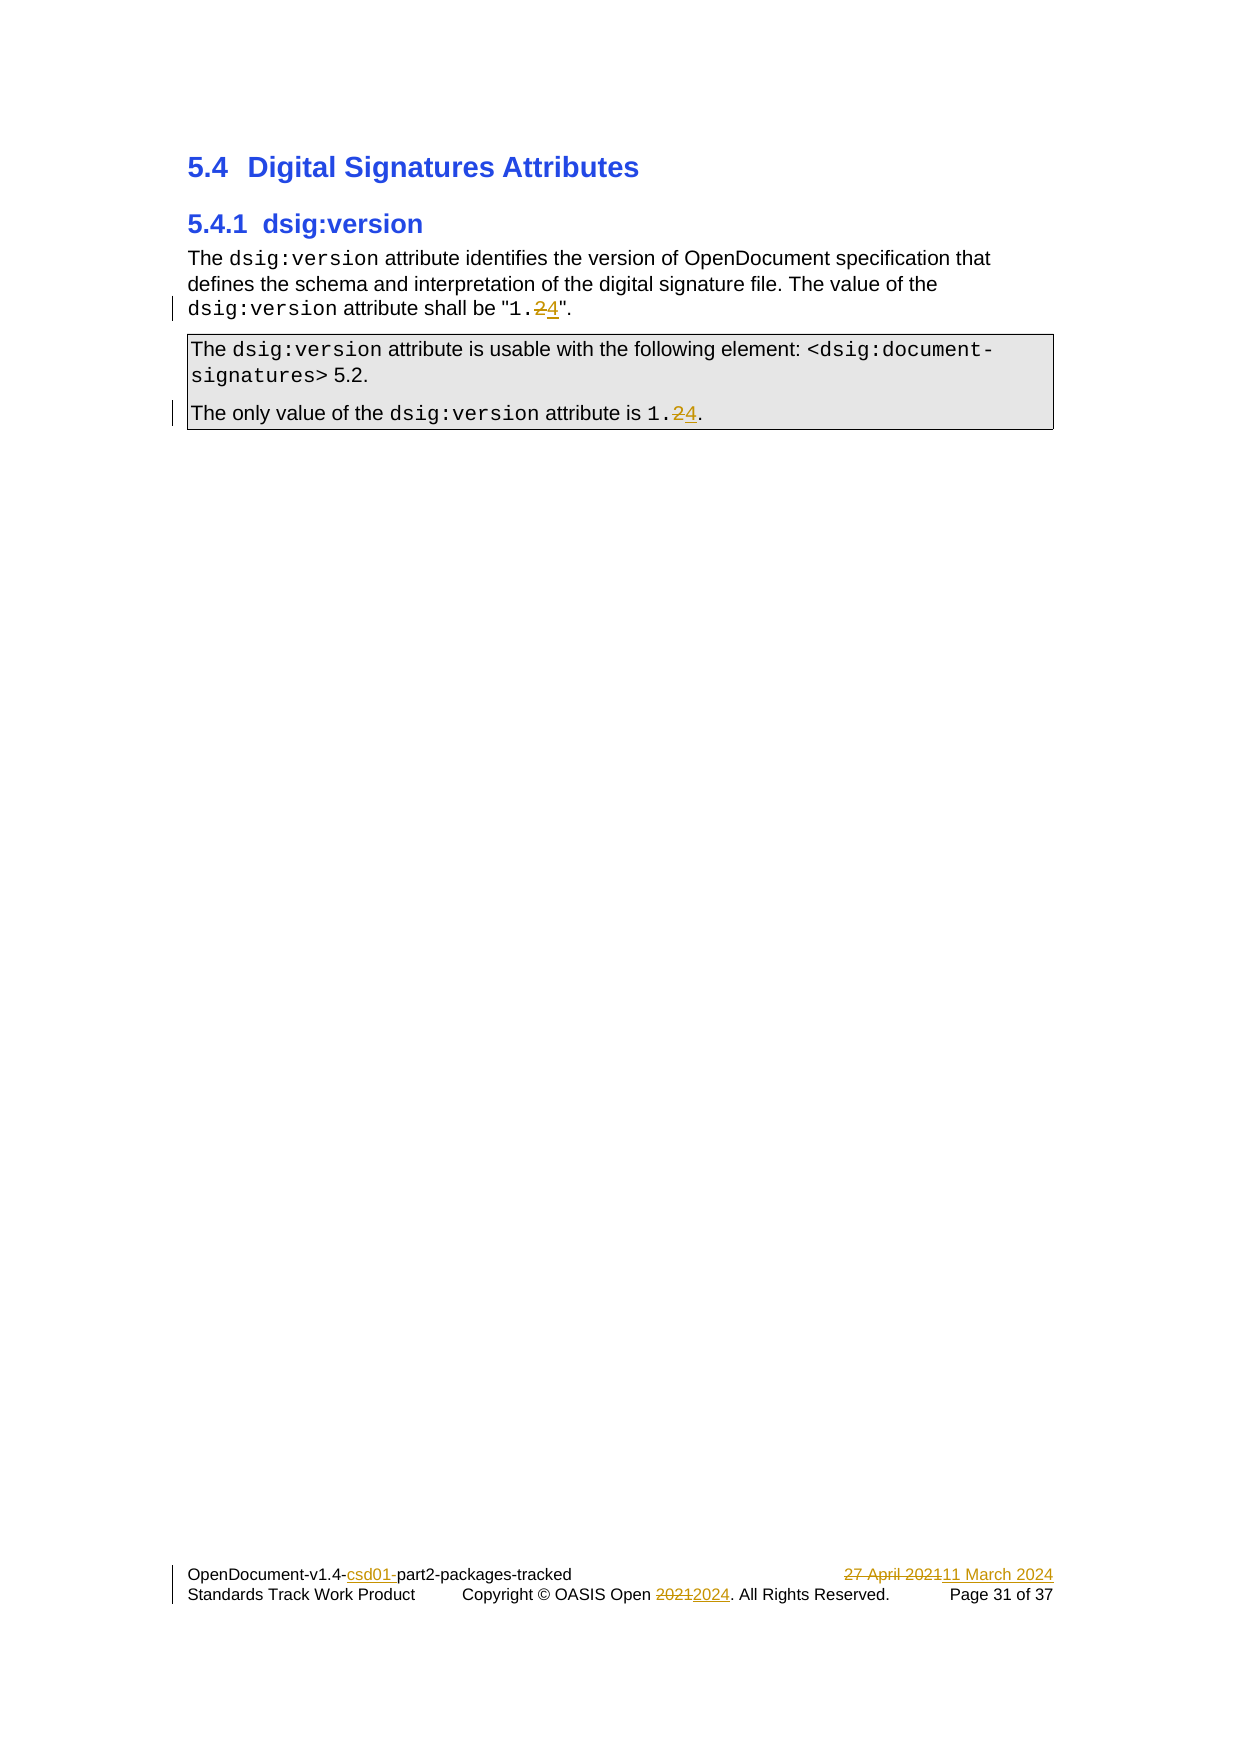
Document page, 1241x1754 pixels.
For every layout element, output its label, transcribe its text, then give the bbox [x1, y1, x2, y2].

subtitle dsig:version [187, 208, 1053, 240]
list The only value of the dsig:version attribute is 1.4. [188, 397, 1053, 429]
list The dsig:version attribute is usable with the following element: <dsig:document-signatures> 5.2. [188, 335, 1053, 388]
subtitle Digital Signatures Attributes [187, 150, 1053, 183]
text The dsig:version attribute identifies the version of OpenDocument specification that defines the schema and interpretation of the digital signature file. The value of the dsig:version attribute shall be "1.4". [187, 246, 1053, 321]
